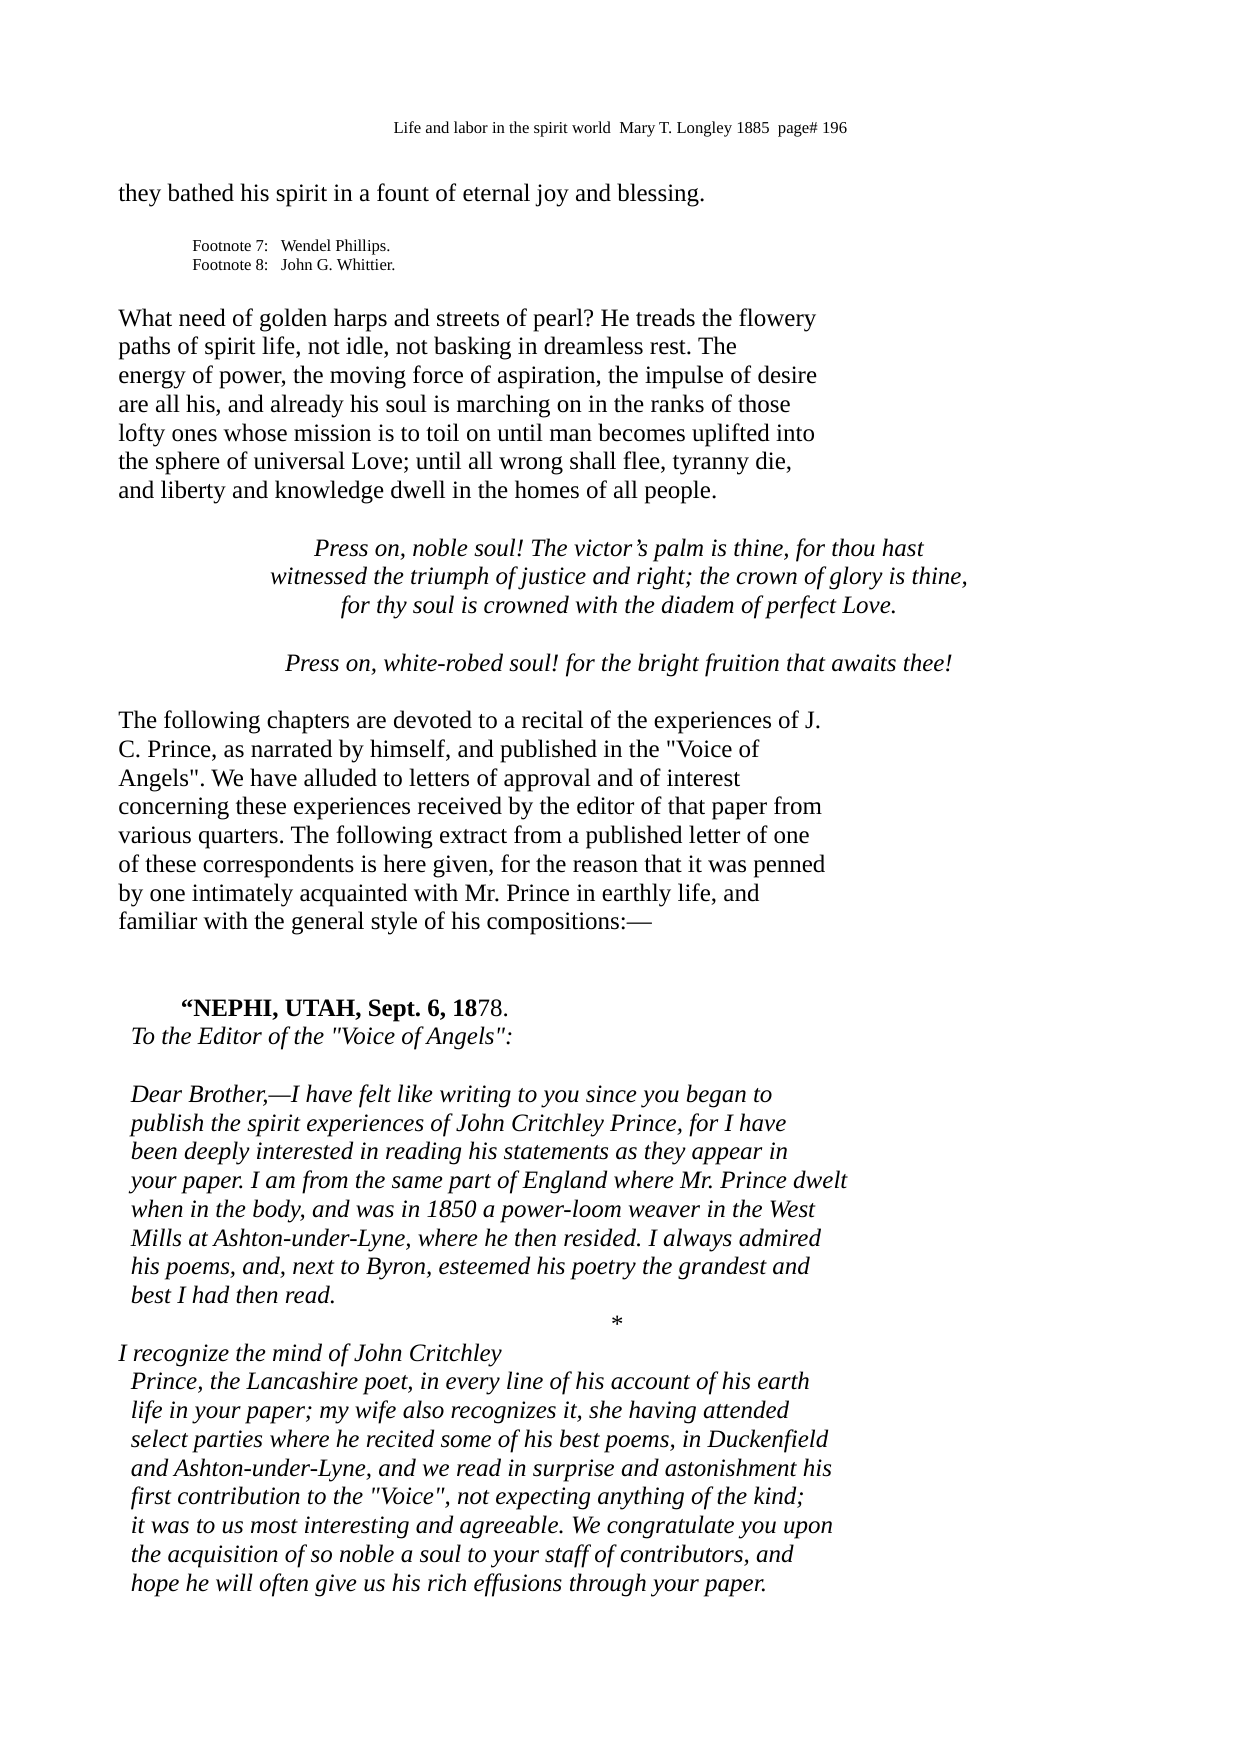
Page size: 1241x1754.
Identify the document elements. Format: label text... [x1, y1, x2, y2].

text for thy soul is crowned with the diadem of perfect Love. [118, 590, 1122, 619]
text witnessed the triumph of justice and right; the crown of glory is thine, [118, 561, 1122, 590]
text and Ashton-under-Lyne, and we read in surprise and astonishment his [118, 1453, 1122, 1481]
text familiar with the general style of his compositions:— [118, 906, 1122, 935]
text been deeply interested in reading his statements as they appear in [118, 1136, 1122, 1165]
text Prince, the Lancashire poet, in every line of his account of his earth [118, 1366, 1122, 1395]
text Press on, white-robed soul! for the bright fruition that awaits thee! [118, 648, 1122, 676]
text concerning these experiences received by the editor of that paper from [118, 791, 1122, 820]
text and liberty and knowledge dwell in the homes of all people. [118, 475, 1122, 504]
text hope he will often give us his rich effusions through your paper. [118, 1568, 1122, 1596]
text your paper. I am from the same part of England where Mr. Prince dwelt [118, 1165, 1122, 1194]
text Angels". We have alluded to letters of approval and of interest [118, 763, 1122, 791]
text I recognize the mind of John Critchley [118, 1338, 1122, 1366]
text his poems, and, next to Byron, esteemed his poetry the grandest and [118, 1251, 1122, 1280]
text To the Editor of the "Voice of Angels": [118, 1021, 1122, 1050]
text when in the body, and was in 1850 a power-loom weaver in the West [118, 1194, 1122, 1223]
text the acquisition of so noble a soul to your staff of contributors, and [118, 1539, 1122, 1568]
text Dear Brother,—I have felt like writing to you since you began to [118, 1079, 1122, 1108]
text they bathed his spirit in a fount of eternal joy and blessing. [118, 178, 1122, 207]
text by one intimately acquainted with Mr. Prince in earthly life, and [118, 878, 1122, 906]
text Footnote 7: Wendel Phillips. [192, 236, 1122, 255]
text Mills at Ashton-under-Lyne, where he then resided. I always admired [118, 1223, 1122, 1251]
text the sphere of universal Love; until all wrong shall flee, tyranny die, [118, 446, 1122, 475]
text lofty ones whose mission is to toil on until man becomes uplifted into [118, 418, 1122, 446]
text Press on, noble soul! The victor’s palm is thine, for thou hast [118, 533, 1122, 561]
text it was to us most interesting and agreeable. We congratulate you upon [118, 1510, 1122, 1539]
text energy of power, the moving force of aspiration, the impulse of desire [118, 360, 1122, 389]
text select parties where he recited some of his best poems, in Duckenfield [118, 1424, 1122, 1453]
text life in your paper; my wife also recognizes it, she having attended [118, 1395, 1122, 1424]
text first contribution to the "Voice", not expecting anything of the kind; [118, 1481, 1122, 1510]
text of these correspondents is here given, for the reason that it was penned [118, 849, 1122, 878]
text are all his, and already his soul is marching on in the ranks of those [118, 389, 1122, 418]
text C. Prince, as narrated by himself, and published in the "Voice of [118, 734, 1122, 763]
text “NEPHI, UTAH, Sept. 6, 1878. [118, 993, 1122, 1021]
text various quarters. The following extract from a published letter of one [118, 820, 1122, 849]
text The following chapters are devoted to a recital of the experiences of J. [118, 705, 1122, 734]
text What need of golden harps and streets of pearl? He treads the flowery [118, 303, 1122, 331]
text best I had then read. [118, 1280, 1122, 1309]
text * [118, 1309, 1122, 1338]
text paths of spirit life, not idle, not basking in dreamless rest. The [118, 331, 1122, 360]
text publish the spirit experiences of John Critchley Prince, for I have [118, 1108, 1122, 1136]
text Footnote 8: John G. Whittier. [192, 255, 1122, 274]
